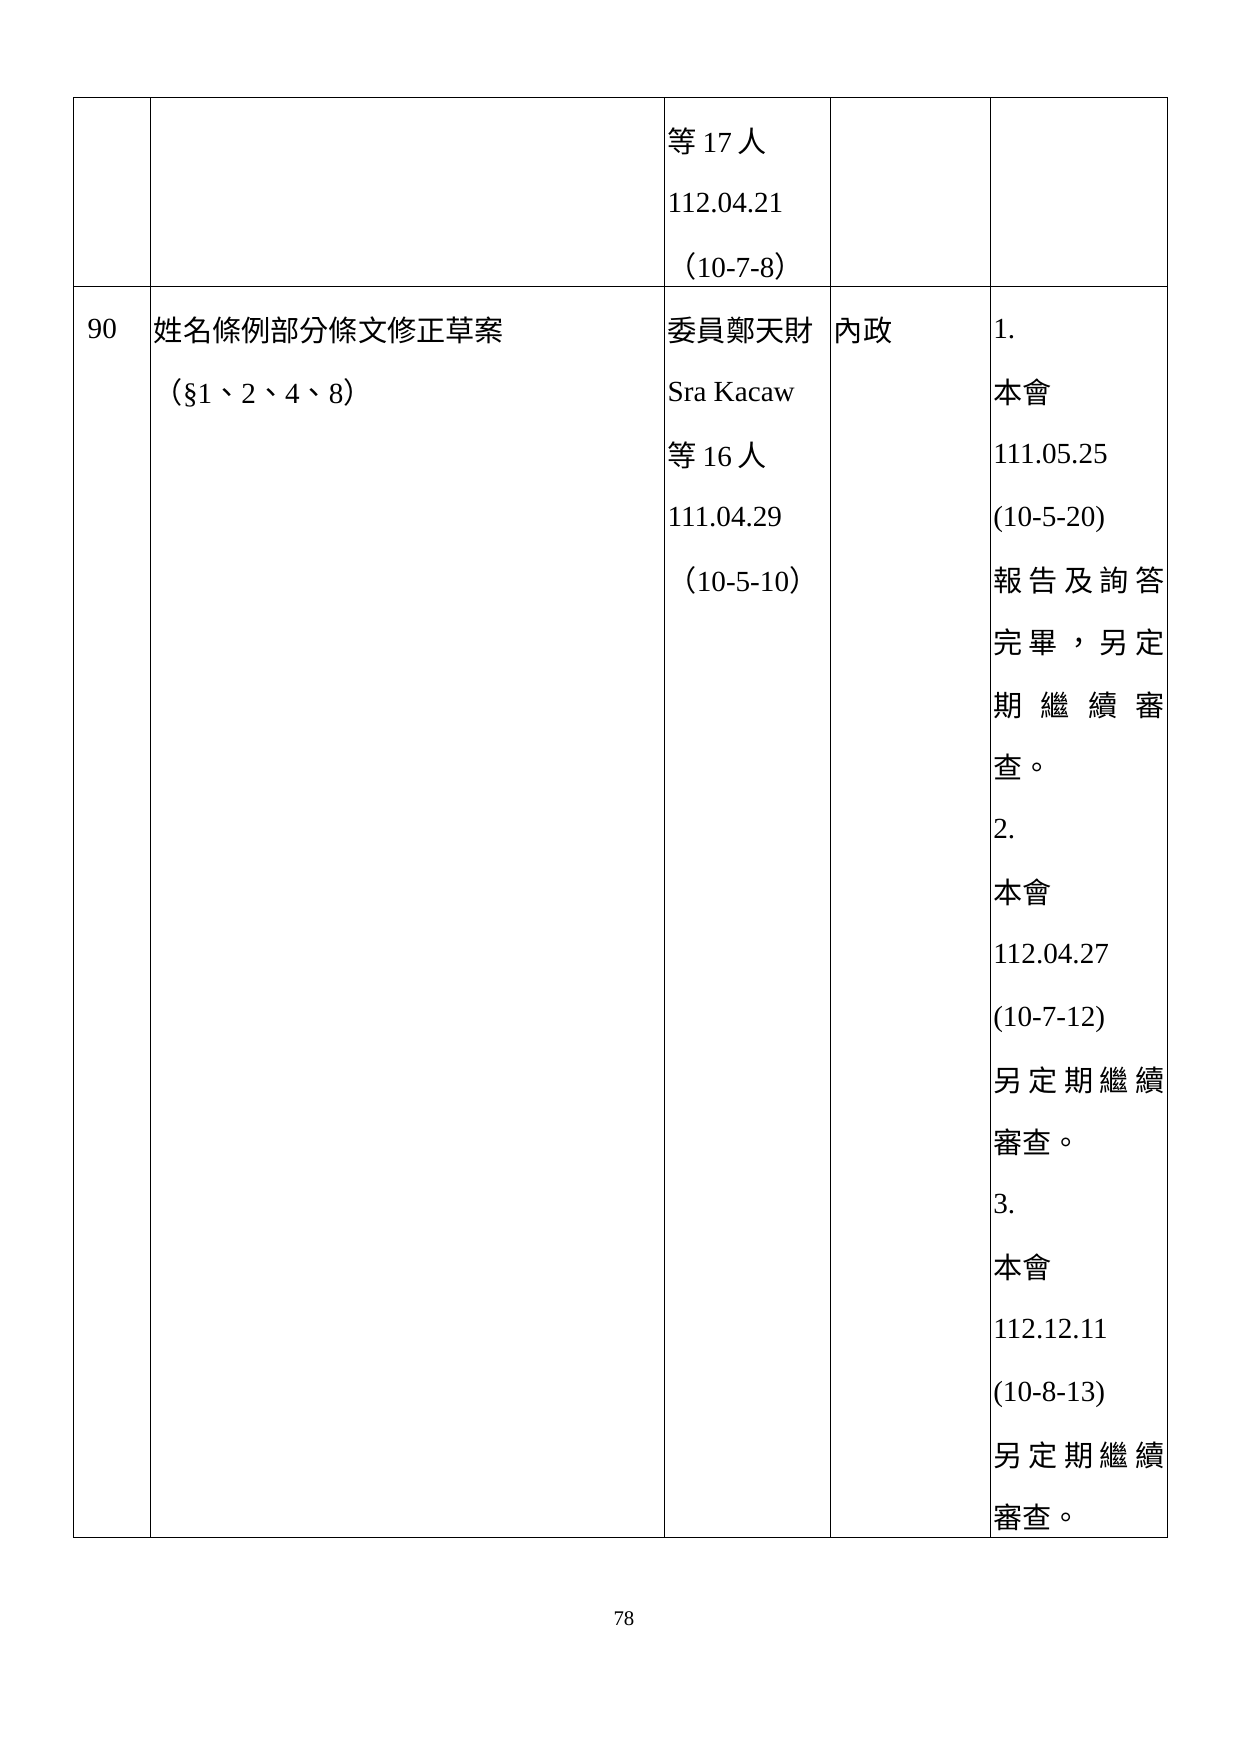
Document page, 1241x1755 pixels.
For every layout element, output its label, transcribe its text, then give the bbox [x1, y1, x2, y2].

table_cell 姓名條例部分條文修正草案 （§1、2、4、8） [151, 287, 664, 1537]
table_cell 1. 本會 111.05.25 (10-5-20) 報告及詢答完畢，另定期繼續審查。 2. 本會 112.04.27 (10-7-12) 另定期繼續審查。 3. 本會 112.12.11 (10-8-13) 另定期繼續審查。 [991, 287, 1167, 1537]
table_cell [831, 98, 990, 286]
table_cell 委員鄭天財Sra Kacaw等16人 111.04.29 （10-5-10） [665, 287, 830, 1537]
table_cell 等17人 112.04.21 （10-7-8） [665, 98, 830, 286]
table_cell [74, 98, 150, 286]
table_cell [991, 98, 1167, 286]
table_cell [74, 287, 150, 1537]
table_cell 內政 [831, 287, 990, 1537]
table_cell [151, 98, 664, 286]
